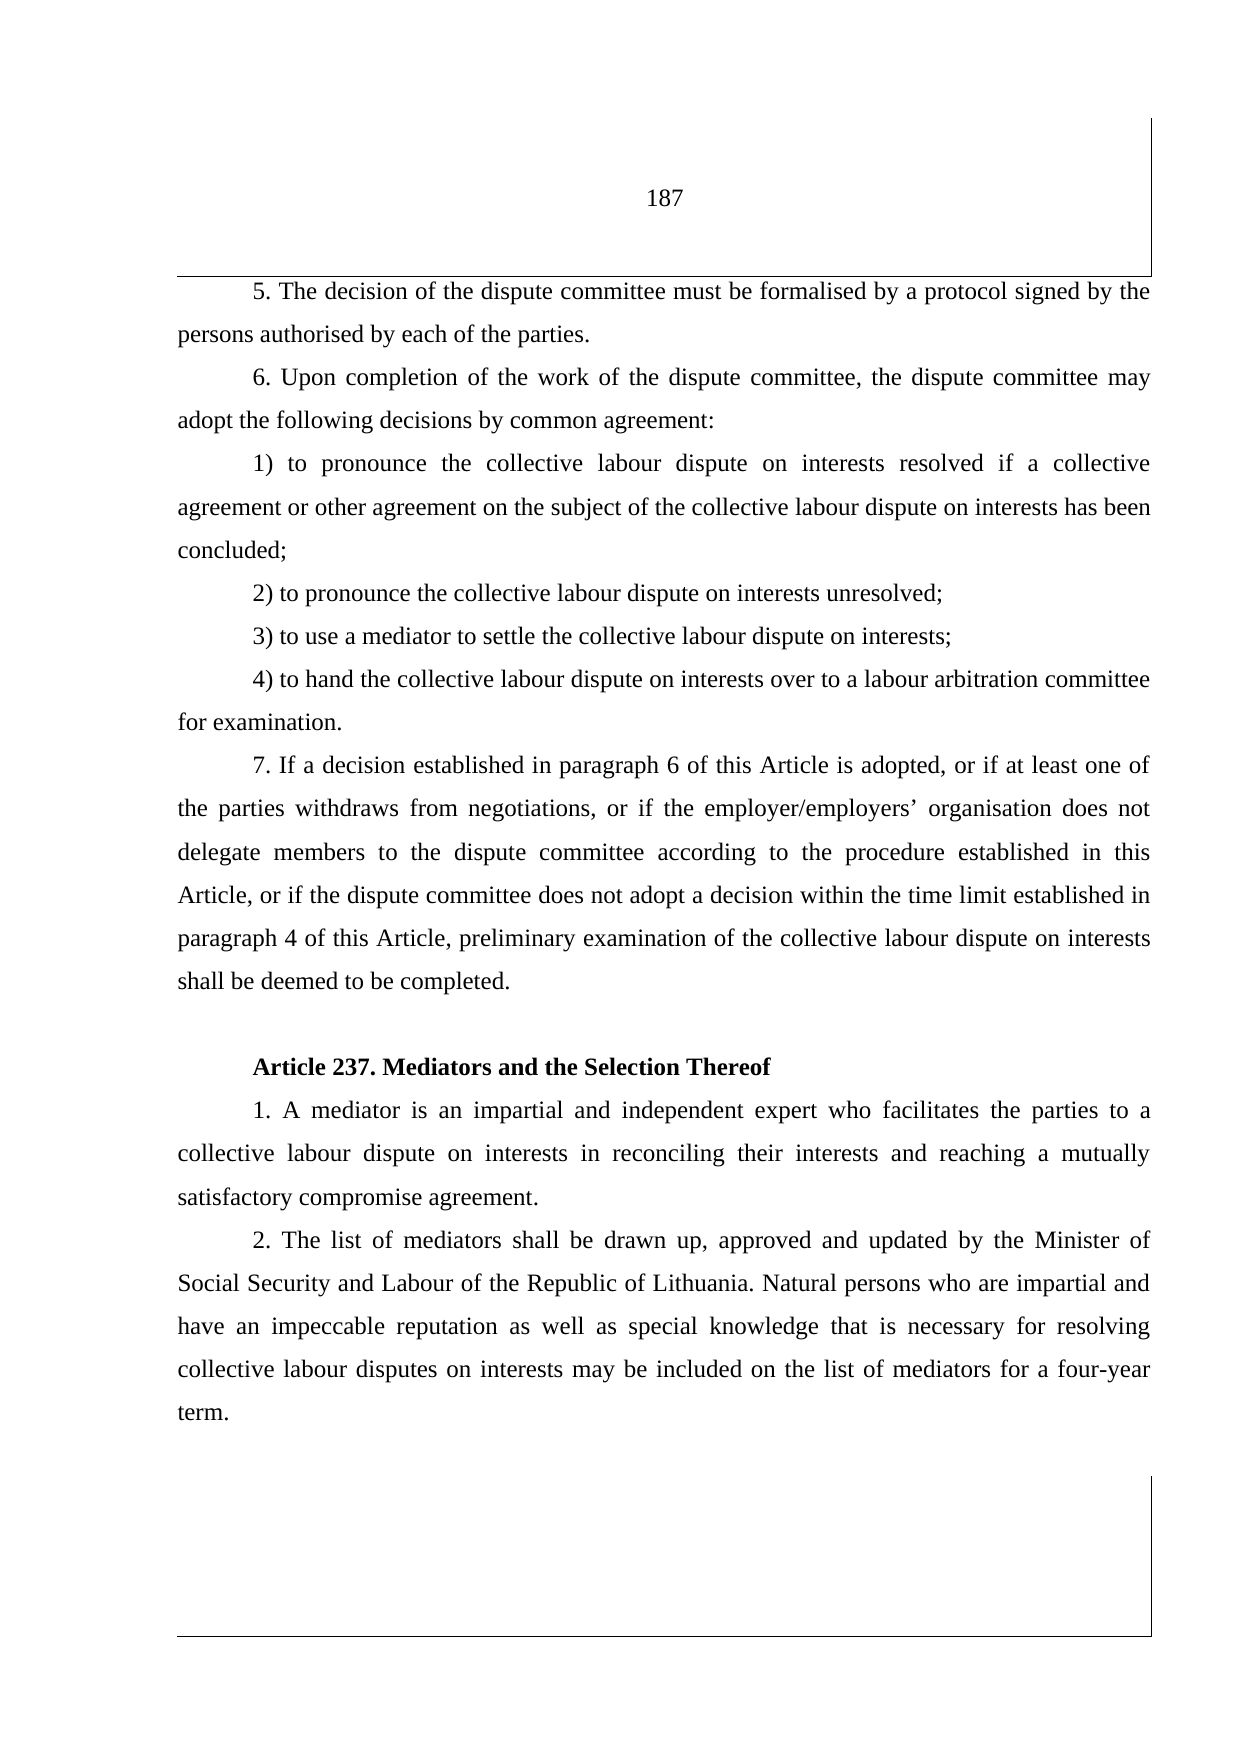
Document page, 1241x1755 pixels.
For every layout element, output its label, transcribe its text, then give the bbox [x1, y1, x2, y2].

text Article 237. Mediators and the Selection Thereof [177, 1052, 1152, 1081]
text 6. Upon completion of the work of the dispute committee, the dispute committee may adopt the following decisions by common agreement: [177, 362, 1152, 434]
text 5. The decision of the dispute committee must be formalised by a protocol signed by the persons authorised by each of the parties. [177, 276, 1152, 348]
text 2) to pronounce the collective labour dispute on interests unresolved; [177, 578, 1152, 607]
text 2. The list of mediators shall be drawn up, approved and updated by the Minister of Social Security and Labour of the Republic of Lithuania. Natural persons who are impartial and have an impeccable reputation as well as special knowledge that is necessary for resolving collective labour disputes on interests may be included on the list of mediators for a four-year term. [177, 1225, 1152, 1426]
text 1. A mediator is an impartial and independent expert who facilitates the parties to a collective labour dispute on interests in reconciling their interests and reaching a mutually satisfactory compromise agreement. [177, 1095, 1152, 1210]
text 4) to hand the collective labour dispute on interests over to a labour arbitration committee for examination. [177, 664, 1152, 736]
text 1) to pronounce the collective labour dispute on interests resolved if a collective agreement or other agreement on the subject of the collective labour dispute on interests has been concluded; [177, 448, 1152, 563]
text 3) to use a mediator to settle the collective labour dispute on interests; [177, 621, 1152, 650]
text 7. If a decision established in paragraph 6 of this Article is adopted, or if at least one of the parties withdraws from negotiations, or if the employer/employers’ organisation does not delegate members to the dispute committee according to the procedure established in this Article, or if the dispute committee does not adopt a decision within the time limit established in paragraph 4 of this Article, preliminary examination of the collective labour dispute on interests shall be deemed to be completed. [177, 750, 1152, 995]
